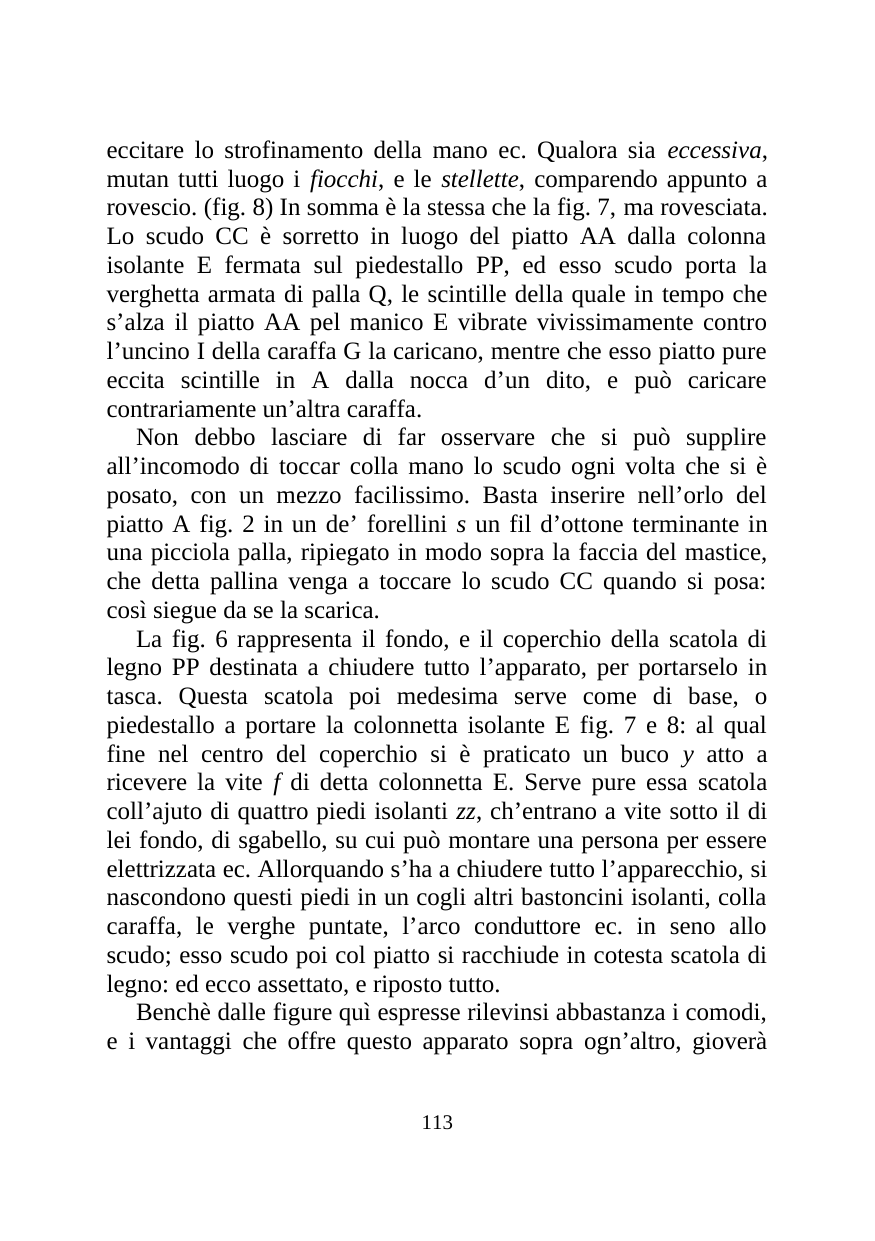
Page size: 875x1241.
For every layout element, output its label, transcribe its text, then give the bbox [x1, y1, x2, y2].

text Non debbo lasciare di far osservare che si può supplire all’incomodo di toccar colla mano lo scudo ogni volta che si è posato, con un mezzo facilissimo. Basta inserire nell’orlo del piatto A fig. 2 in un de’ forellini s un fil d’ottone terminante in una picciola palla, ripiegato in modo sopra la faccia del mastice, che detta pallina venga a toccare lo scudo CC quando si posa: così siegue da se la scarica. [106, 422, 768, 624]
text La fig. 6 rappresenta il fondo, e il coperchio della scatola di legno PP destinata a chiudere tutto l’apparato, per portarselo in tasca. Questa scatola poi medesima serve come di base, o piedestallo a portare la colonnetta isolante E fig. 7 e 8: al qual fine nel centro del coperchio si è praticato un buco y atto a ricevere la vite f di detta colonnetta E. Serve pure essa scatola coll’ajuto di quattro piedi isolanti zz, ch’entrano a vite sotto il di lei fondo, di sgabello, su cui può montare una persona per essere elettrizzata ec. Allorquando s’ha a chiudere tutto l’apparecchio, si nascondono questi piedi in un cogli altri bastoncini isolanti, colla caraffa, le verghe puntate, l’arco conduttore ec. in seno allo scudo; esso scudo poi col piatto si racchiude in cotesta scatola di legno: ed ecco assettato, e riposto tutto. [106, 624, 768, 997]
text eccitare lo strofinamento della mano ec. Qualora sia eccessiva, mutan tutti luogo i fiocchi, e le stellette, comparendo appunto a rovescio. (fig. 8) In somma è la stessa che la fig. 7, ma rovesciata. Lo scudo CC è sorretto in luogo del piatto AA dalla colonna isolante E fermata sul piedestallo PP, ed esso scudo porta la verghetta armata di palla Q, le scintille della quale in tempo che s’alza il piatto AA pel manico E vibrate vivissimamente contro l’uncino I della caraffa G la caricano, mentre che esso piatto pure eccita scintille in A dalla nocca d’un dito, e può caricare contrariamente un’altra caraffa. [106, 135, 768, 422]
text Benchè dalle figure quì espresse rilevinsi abbastanza i comodi, e i vantaggi che offre questo apparato sopra ogn’altro, gioverà [106, 997, 768, 1055]
